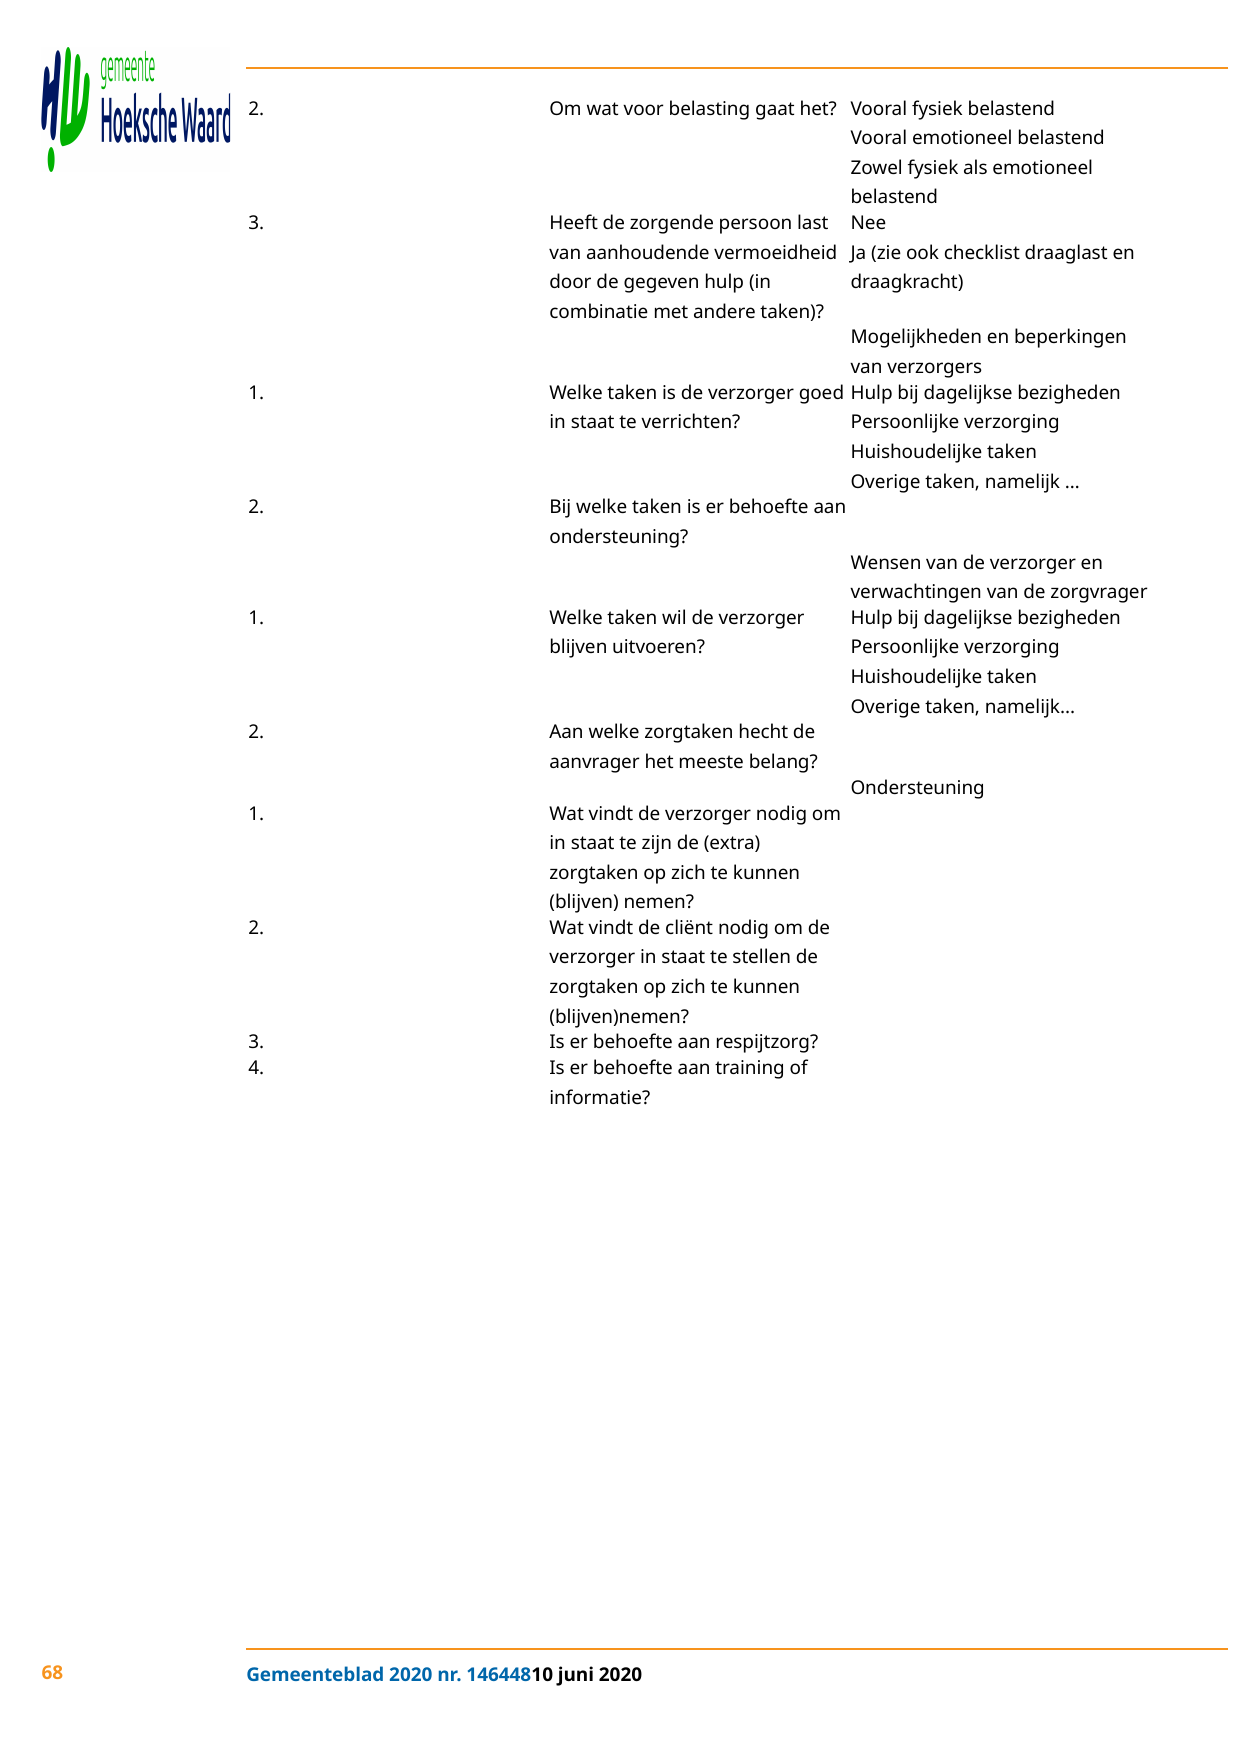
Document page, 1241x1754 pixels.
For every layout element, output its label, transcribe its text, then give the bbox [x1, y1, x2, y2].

table_cell Aan welke zorgtaken hecht de aanvrager het meeste belang? [549, 719, 850, 774]
table_cell Wensen van de verzorger en verwachtingen van de zorgvrager [850, 549, 1152, 604]
table_cell Nee Ja (zie ook checklist draaglast en draagkracht) [850, 209, 1152, 324]
table_cell [850, 1054, 1152, 1110]
table_cell [248, 774, 850, 800]
table_cell 2. [248, 719, 549, 774]
table_cell 3. [248, 209, 549, 324]
table_cell 1. [248, 379, 549, 493]
table_cell Wat vindt de cliënt nodig om de verzorger in staat te stellen de zorgtaken op zich te kunnen (blijven)nemen? [549, 914, 850, 1029]
table_cell 2. [248, 494, 549, 549]
table_cell Om wat voor belasting gaat het? [549, 95, 850, 209]
table_cell Wat vindt de verzorger nodig om in staat te zijn de (extra) zorgtaken op zich te kunnen (blijven) nemen? [549, 800, 850, 914]
table_cell Hulp bij dagelijkse bezigheden Persoonlijke verzorging Huishoudelijke taken Overige taken, namelijk... [850, 604, 1152, 719]
table_cell [850, 1029, 1152, 1054]
table_cell Mogelijkheden en beperkingen van verzorgers [850, 324, 1152, 379]
table_cell Vooral fysiek belastend Vooral emotioneel belastend Zowel fysiek als emotioneel belastend [850, 95, 1152, 209]
table_cell Bij welke taken is er behoefte aan ondersteuning? [549, 494, 850, 549]
table_cell [549, 549, 850, 604]
table_cell Is er behoefte aan respijtzorg? [549, 1029, 850, 1054]
table_cell Welke taken is de verzorger goed in staat te verrichten? [549, 379, 850, 493]
table_cell Hulp bij dagelijkse bezigheden Persoonlijke verzorging Huishoudelijke taken Overige taken, namelijk … [850, 379, 1152, 493]
table_cell [850, 494, 1152, 549]
table_cell [248, 324, 549, 379]
table_cell 3. [248, 1029, 549, 1054]
table_cell [248, 549, 549, 604]
table_cell Ondersteuning [850, 774, 1152, 800]
table_cell Heeft de zorgende persoon last van aanhoudende vermoeidheid door de gegeven hulp (in combinatie met andere taken)? [549, 209, 850, 324]
table_cell Is er behoefte aan training of informatie? [549, 1054, 850, 1110]
table_cell [850, 800, 1152, 914]
table_cell [850, 914, 1152, 1029]
table_cell 1. [248, 800, 549, 914]
table_cell [850, 719, 1152, 774]
picture [41, 47, 231, 172]
table_cell 4. [248, 1054, 549, 1110]
table_cell 1. [248, 604, 549, 719]
table_cell 2. [248, 914, 549, 1029]
table_cell Welke taken wil de verzorger blijven uitvoeren? [549, 604, 850, 719]
table_cell 2. [248, 95, 549, 209]
table_cell [549, 324, 850, 379]
